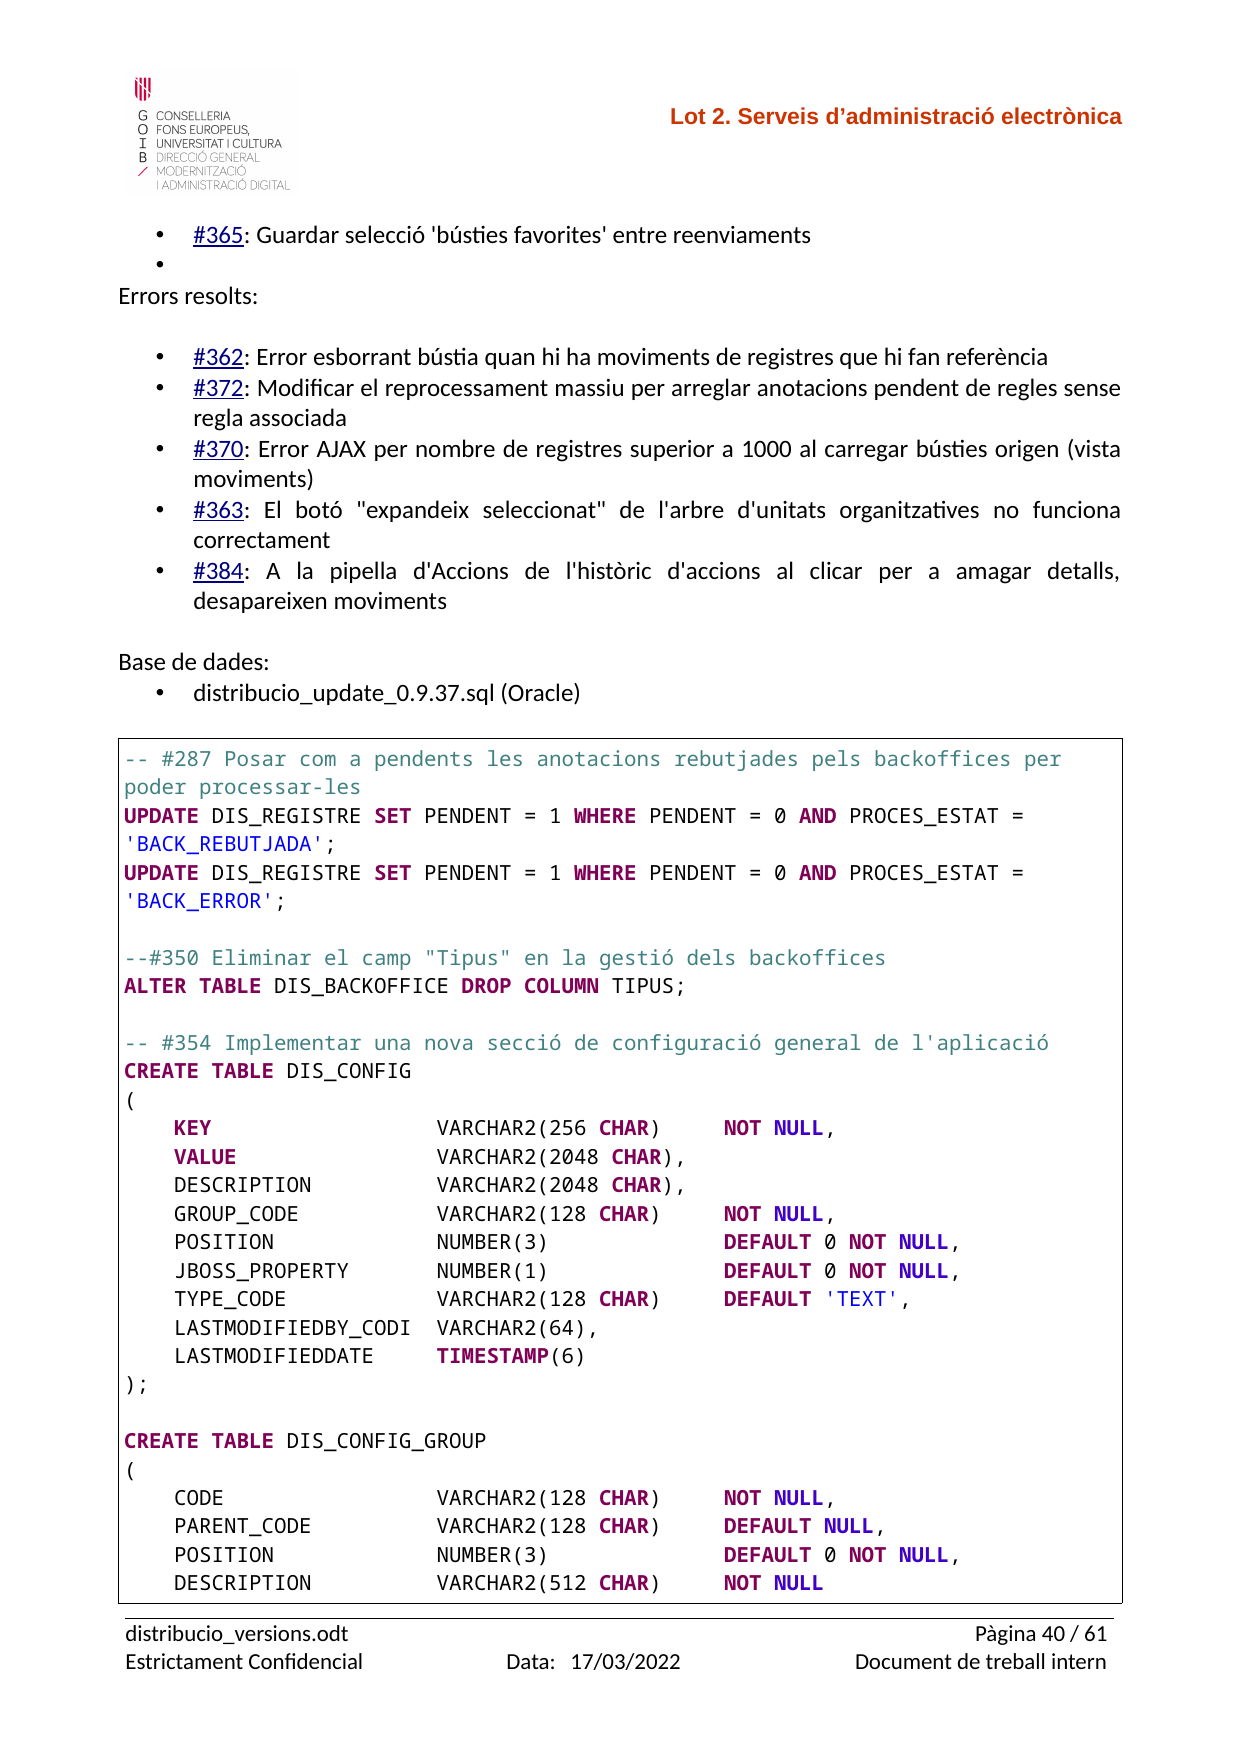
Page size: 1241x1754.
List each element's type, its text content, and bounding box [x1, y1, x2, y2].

text Errors resolts: [118, 280, 1122, 311]
list #363: El botó "expandeix seleccionat" de l'arbre d'unitats organitzatives no funciona correctament [156, 494, 1122, 555]
picture [126, 70, 299, 197]
list #372: Modificar el reprocessament massiu per arreglar anotacions pendent de regles sense regla associada [156, 372, 1122, 433]
list #362: Error esborrant bústia quan hi ha moviments de registres que hi fan referència [156, 341, 1122, 372]
text Base de dades: [118, 646, 1122, 677]
list #365: Guardar selecció 'bústies favorites' entre reenviaments [156, 219, 1122, 250]
table_header -- #287 Posar com a pendents les anotacions rebutjades pels backoffices per poder processar-les UPDATE DIS_REGISTRE SET PENDENT = 1 WHERE PENDENT = 0 AND PROCES_ESTAT = 'BACK_REBUTJADA'; UPDATE DIS_REGISTRE SET PENDENT = 1 WHERE PENDENT = 0 AND PROCES_ESTAT = 'BACK_ERROR'; --#350 Eliminar el camp "Tipus" en la gestió dels backoffices ALTER TABLE DIS_BACKOFFICE DROP COLUMN TIPUS; -- #354 Implementar una nova secció de configuració general de l'aplicació CREATE TABLE DIS_CONFIG ( KEY VARCHAR2(256 CHAR) NOT NULL, VALUE VARCHAR2(2048 CHAR), DESCRIPTION VARCHAR2(2048 CHAR), GROUP_CODE VARCHAR2(128 CHAR) NOT NULL, POSITION NUMBER(3) DEFAULT 0 NOT NULL, JBOSS_PROPERTY NUMBER(1) DEFAULT 0 NOT NULL, TYPE_CODE VARCHAR2(128 CHAR) DEFAULT 'TEXT', LASTMODIFIEDBY_CODI VARCHAR2(64), LASTMODIFIEDDATE TIMESTAMP(6) ); CREATE TABLE DIS_CONFIG_GROUP ( CODE VARCHAR2(128 CHAR) NOT NULL, PARENT_CODE VARCHAR2(128 CHAR) DEFAULT NULL, POSITION NUMBER(3) DEFAULT 0 NOT NULL, DESCRIPTION VARCHAR2(512 CHAR) NOT NULL [119, 739, 1122, 1603]
list #370: Error AJAX per nombre de registres superior a 1000 al carregar bústies origen (vista moviments) [156, 433, 1122, 494]
list #384: A la pipella d'Accions de l'històric d'accions al clicar per a amagar detalls, desapareixen moviments [156, 555, 1122, 616]
list distribucio_update_0.9.37.sql (Oracle) [156, 677, 1122, 707]
